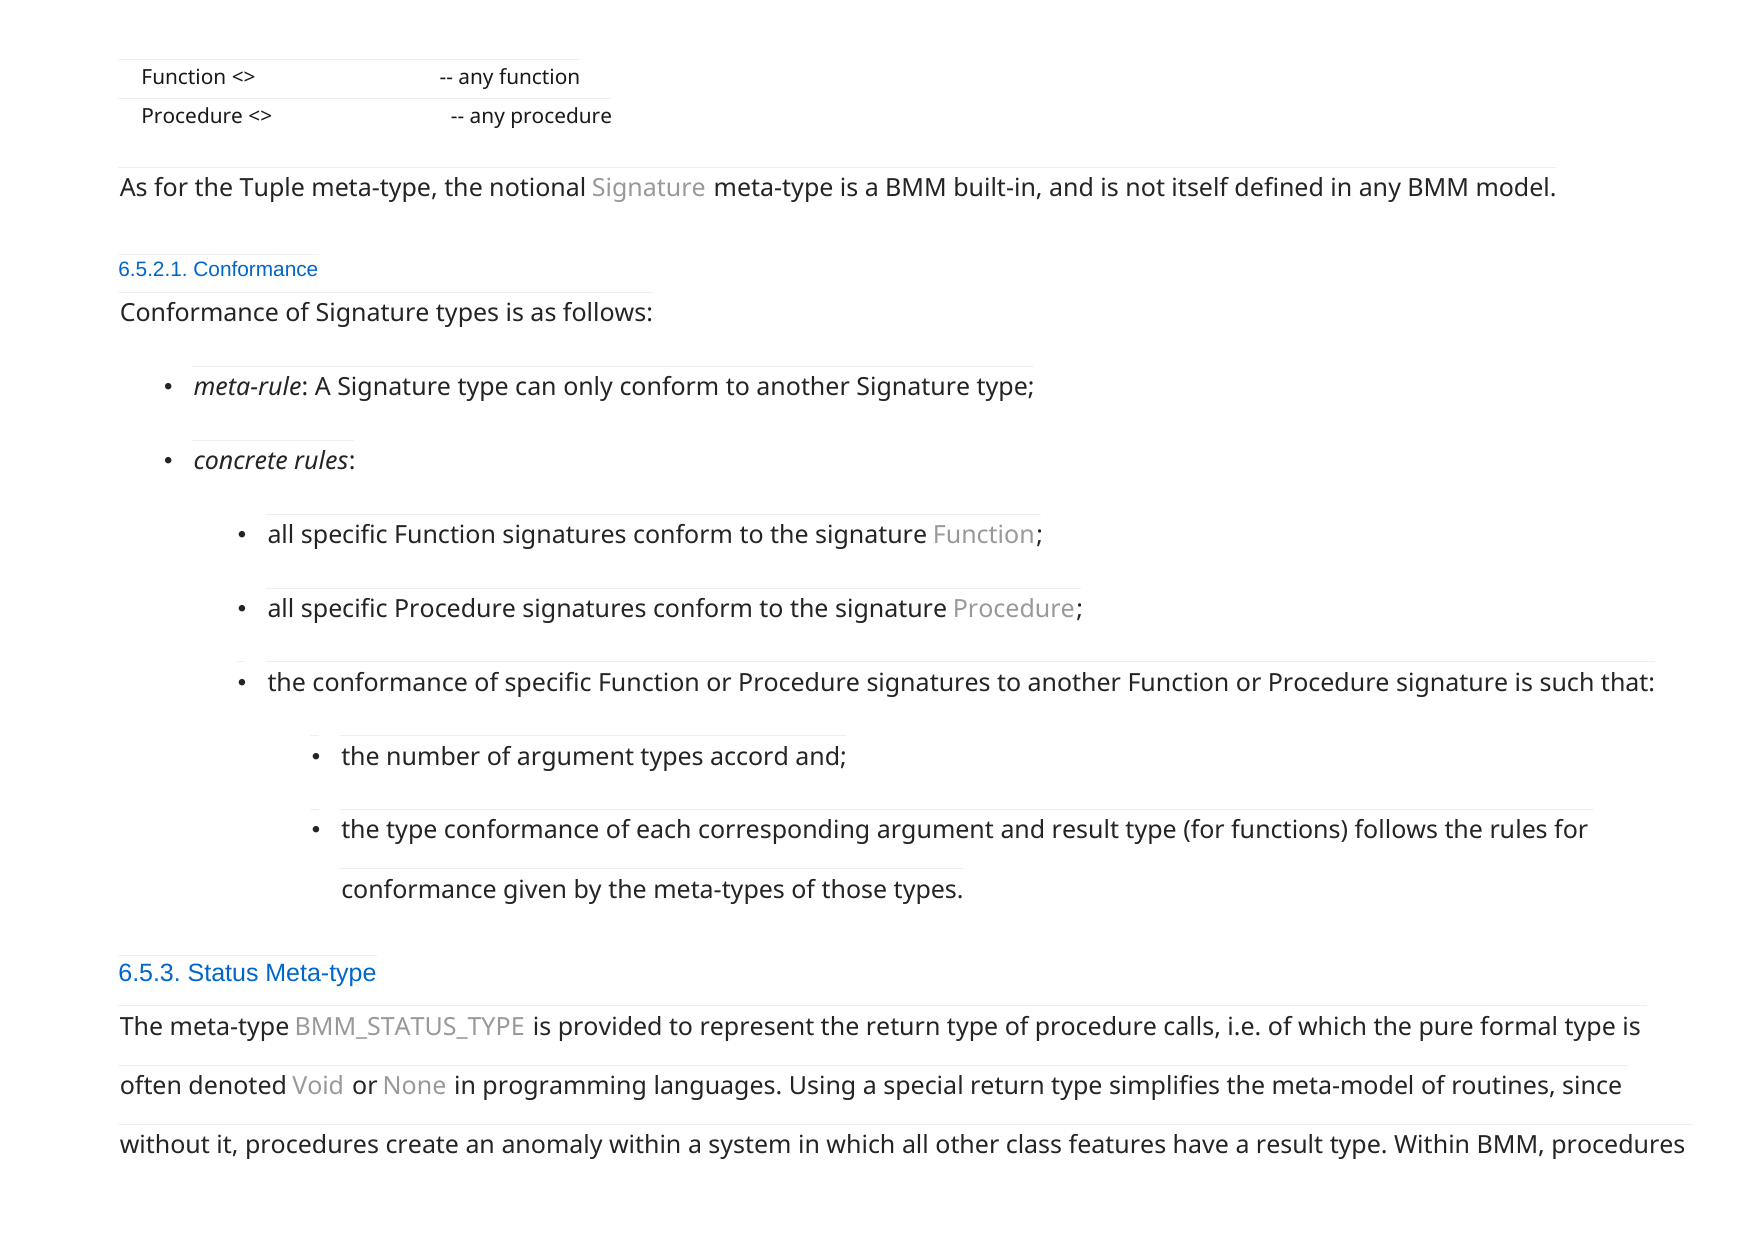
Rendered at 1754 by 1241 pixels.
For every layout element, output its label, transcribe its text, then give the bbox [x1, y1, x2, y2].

list concrete rules: [162, 440, 1695, 477]
text Conformance of Signature types is as follows: [118, 292, 1695, 329]
list all specific Procedure signatures conform to the signature Procedure; [236, 587, 1695, 624]
text Function <> -- any function [118, 59, 1695, 91]
list the type conformance of each corresponding argument and result type (for functions) follows the rules for conformance given by the meta-types of those types. [310, 809, 1695, 905]
list meta-rule: A Signature type can only conform to another Signature type; [162, 366, 1695, 403]
subtitle 6.5.2.1. Conformance [118, 253, 1695, 280]
text As for the Tuple meta-type, the notional Signature meta-type is a BMM built-in, and is not itself defined in any BMM model. [118, 167, 1695, 204]
list the conformance of specific Function or Procedure signatures to another Function or Procedure signature is such that: [236, 661, 1695, 698]
list the number of argument types accord and; [310, 735, 1695, 772]
subtitle 6.5.3. Status Meta-type [118, 954, 1695, 986]
text Procedure <> -- any procedure [118, 98, 1695, 130]
list all specific Function signatures conform to the signature Function; [236, 513, 1695, 551]
text The meta-type BMM_STATUS_TYPE is provided to represent the return type of procedure calls, i.e. of which the pure formal type is often denoted Void or None in programming languages. Using a special return type simplifies the meta-model of routines, since without it, procedures create an anomaly within a system in which all other class features have a result type. Within BMM, procedures [118, 1005, 1695, 1161]
